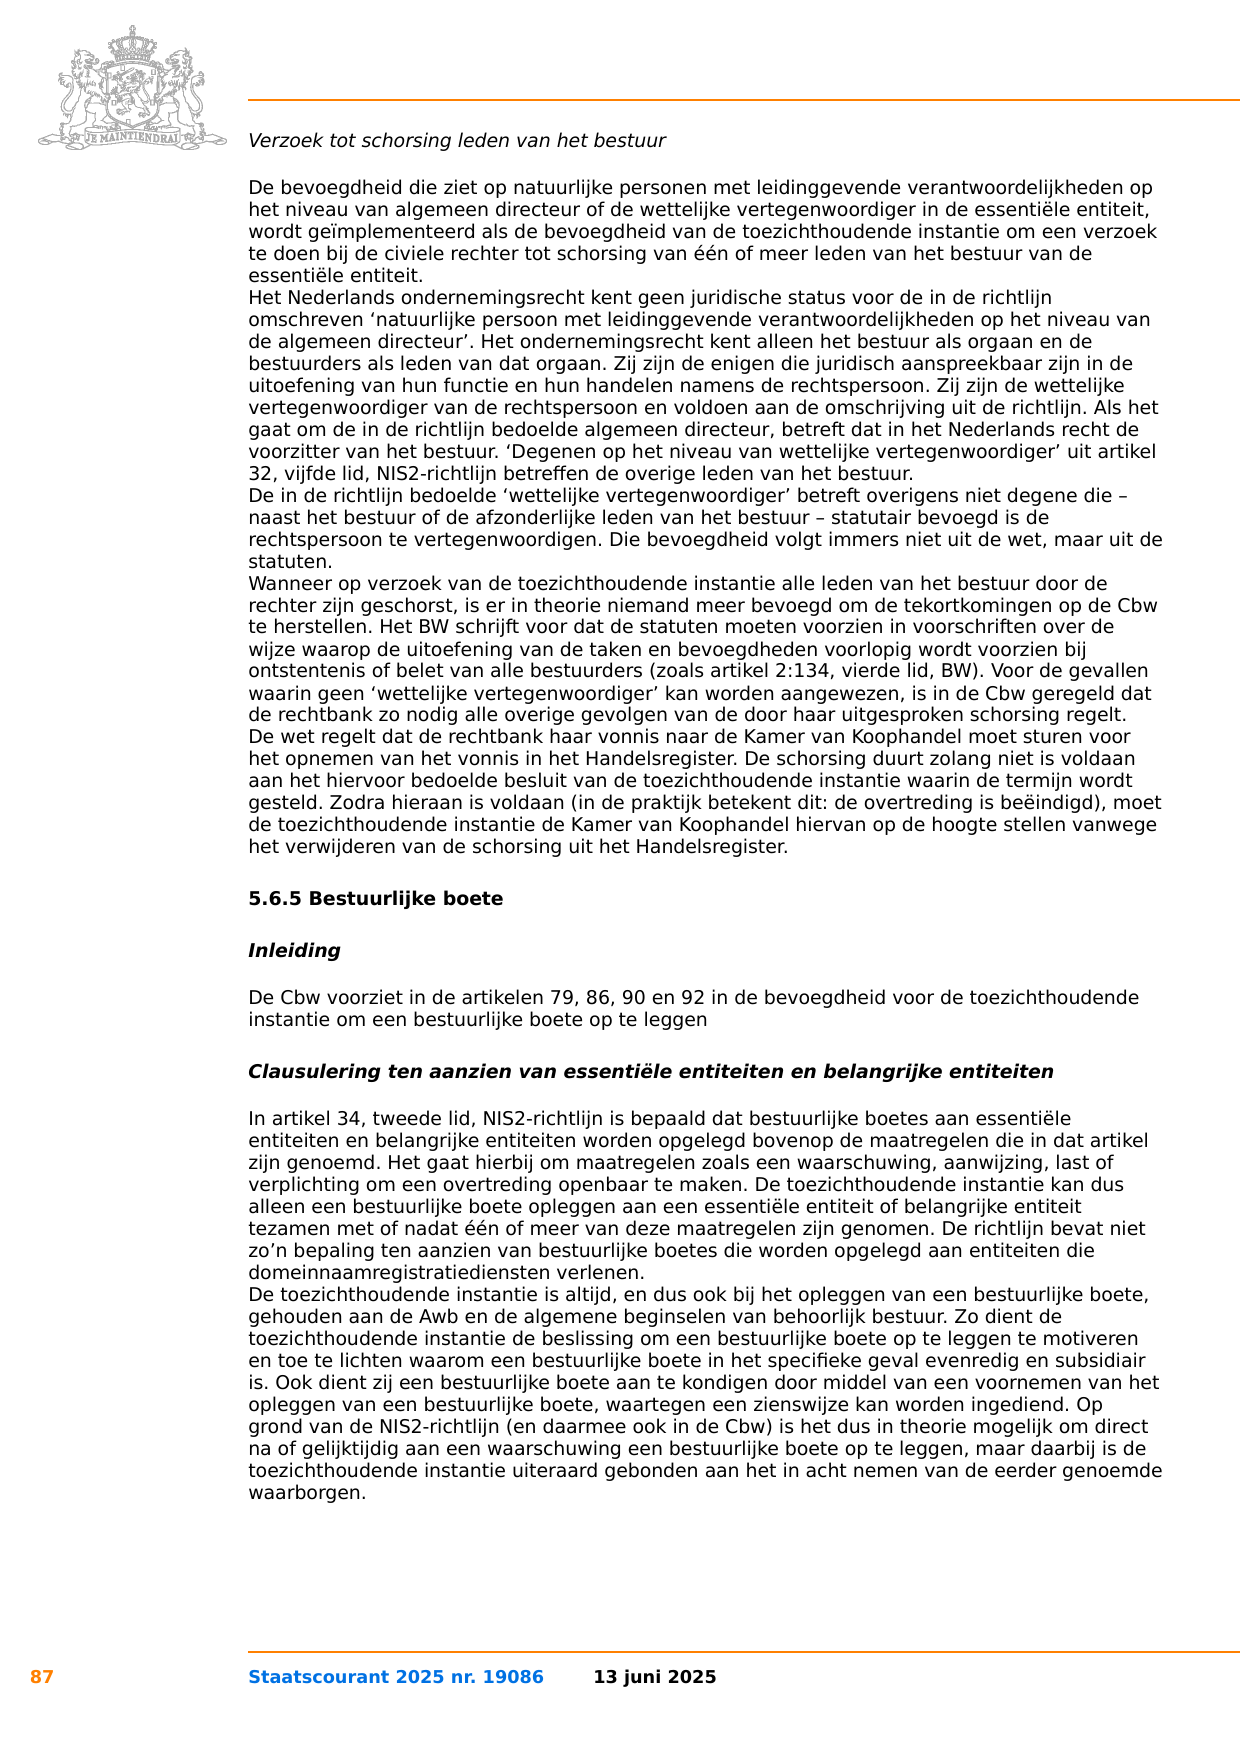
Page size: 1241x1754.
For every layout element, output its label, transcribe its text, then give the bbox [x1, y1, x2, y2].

subtitle Clausulering ten aanzien van essentiële entiteiten en belangrijke entiteiten [248, 1061, 1163, 1083]
subtitle Verzoek tot schorsing leden van het bestuur [248, 130, 1163, 152]
subtitle Inleiding [248, 940, 1163, 962]
text In artikel 34, tweede lid, NIS2-richtlijn is bepaald dat bestuurlijke boetes aan essentiële entiteiten en belangrijke entiteiten worden opgelegd bovenop de maatregelen die in dat artikel zijn genoemd. Het gaat hierbij om maatregelen zoals een waarschuwing, aanwijzing, last of verplichting om een overtreding openbaar te maken. De toezichthoudende instantie kan dus alleen een bestuurlijke boete opleggen aan een essentiële entiteit of belangrijke entiteit tezamen met of nadat één of meer van deze maatregelen zijn genomen. De richtlijn bevat niet zo’n bepaling ten aanzien van bestuurlijke boetes die worden opgelegd aan entiteiten die domeinnaamregistratiediensten verlenen. [248, 1108, 1163, 1284]
text De bevoegdheid die ziet op natuurlijke personen met leidinggevende verantwoordelijkheden op het niveau van algemeen directeur of de wettelijke vertegenwoordiger in de essentiële entiteit, wordt geïmplementeerd als de bevoegdheid van de toezichthoudende instantie om een verzoek te doen bij de civiele rechter tot schorsing van één of meer leden van het bestuur van de essentiële entiteit. [248, 177, 1163, 287]
subtitle 5.6.5 Bestuurlijke boete [248, 888, 1163, 910]
text Het Nederlands ondernemingsrecht kent geen juridische status voor de in de richtlijn omschreven ‘natuurlijke persoon met leidinggevende verantwoordelijkheden op het niveau van de algemeen directeur’. Het ondernemingsrecht kent alleen het bestuur als orgaan en de bestuurders als leden van dat orgaan. Zij zijn de enigen die juridisch aanspreekbaar zijn in de uitoefening van hun functie en hun handelen namens de rechtspersoon. Zij zijn de wettelijke vertegenwoordiger van de rechtspersoon en voldoen aan de omschrijving uit de richtlijn. Als het gaat om de in de richtlijn bedoelde algemeen directeur, betreft dat in het Nederlands recht de voorzitter van het bestuur. ‘Degenen op het niveau van wettelijke vertegenwoordiger’ uit artikel 32, vijfde lid, NIS2-richtlijn betreffen de overige leden van het bestuur. [248, 287, 1163, 484]
text De wet regelt dat de rechtbank haar vonnis naar de Kamer van Koophandel moet sturen voor het opnemen van het vonnis in het Handelsregister. De schorsing duurt zolang niet is voldaan aan het hiervoor bedoelde besluit van de toezichthoudende instantie waarin de termijn wordt gesteld. Zodra hieraan is voldaan (in de praktijk betekent dit: de overtreding is beëindigd), moet de toezichthoudende instantie de Kamer van Koophandel hiervan op de hoogte stellen vanwege het verwijderen van de schorsing uit het Handelsregister. [248, 726, 1163, 858]
text De toezichthoudende instantie is altijd, en dus ook bij het opleggen van een bestuurlijke boete, gehouden aan de Awb en de algemene beginselen van behoorlijk bestuur. Zo dient de toezichthoudende instantie de beslissing om een bestuurlijke boete op te leggen te motiveren en toe te lichten waarom een bestuurlijke boete in het specifieke geval evenredig en subsidiair is. Ook dient zij een bestuurlijke boete aan te kondigen door middel van een voornemen van het opleggen van een bestuurlijke boete, waartegen een zienswijze kan worden ingediend. Op grond van de NIS2-richtlijn (en daarmee ook in de Cbw) is het dus in theorie mogelijk om direct na of gelijktijdig aan een waarschuwing een bestuurlijke boete op te leggen, maar daarbij is de toezichthoudende instantie uiteraard gebonden aan het in acht nemen van de eerder genoemde waarborgen. [248, 1284, 1163, 1504]
picture [38, 25, 227, 150]
text De Cbw voorziet in de artikelen 79, 86, 90 en 92 in de bevoegdheid voor de toezichthoudende instantie om een bestuurlijke boete op te leggen [248, 987, 1163, 1031]
text Wanneer op verzoek van de toezichthoudende instantie alle leden van het bestuur door de rechter zijn geschorst, is er in theorie niemand meer bevoegd om de tekortkomingen op de Cbw te herstellen. Het BW schrijft voor dat de statuten moeten voorzien in voorschriften over de wijze waarop de uitoefening van de taken en bevoegdheden voorlopig wordt voorzien bij ontstentenis of belet van alle bestuurders (zoals artikel 2:134, vierde lid, BW). Voor de gevallen waarin geen ‘wettelijke vertegenwoordiger’ kan worden aangewezen, is in de Cbw geregeld dat de rechtbank zo nodig alle overige gevolgen van de door haar uitgesproken schorsing regelt. [248, 572, 1163, 726]
text De in de richtlijn bedoelde ‘wettelijke vertegenwoordiger’ betreft overigens niet degene die – naast het bestuur of de afzonderlijke leden van het bestuur – statutair bevoegd is de rechtspersoon te vertegenwoordigen. Die bevoegdheid volgt immers niet uit de wet, maar uit de statuten. [248, 484, 1163, 572]
